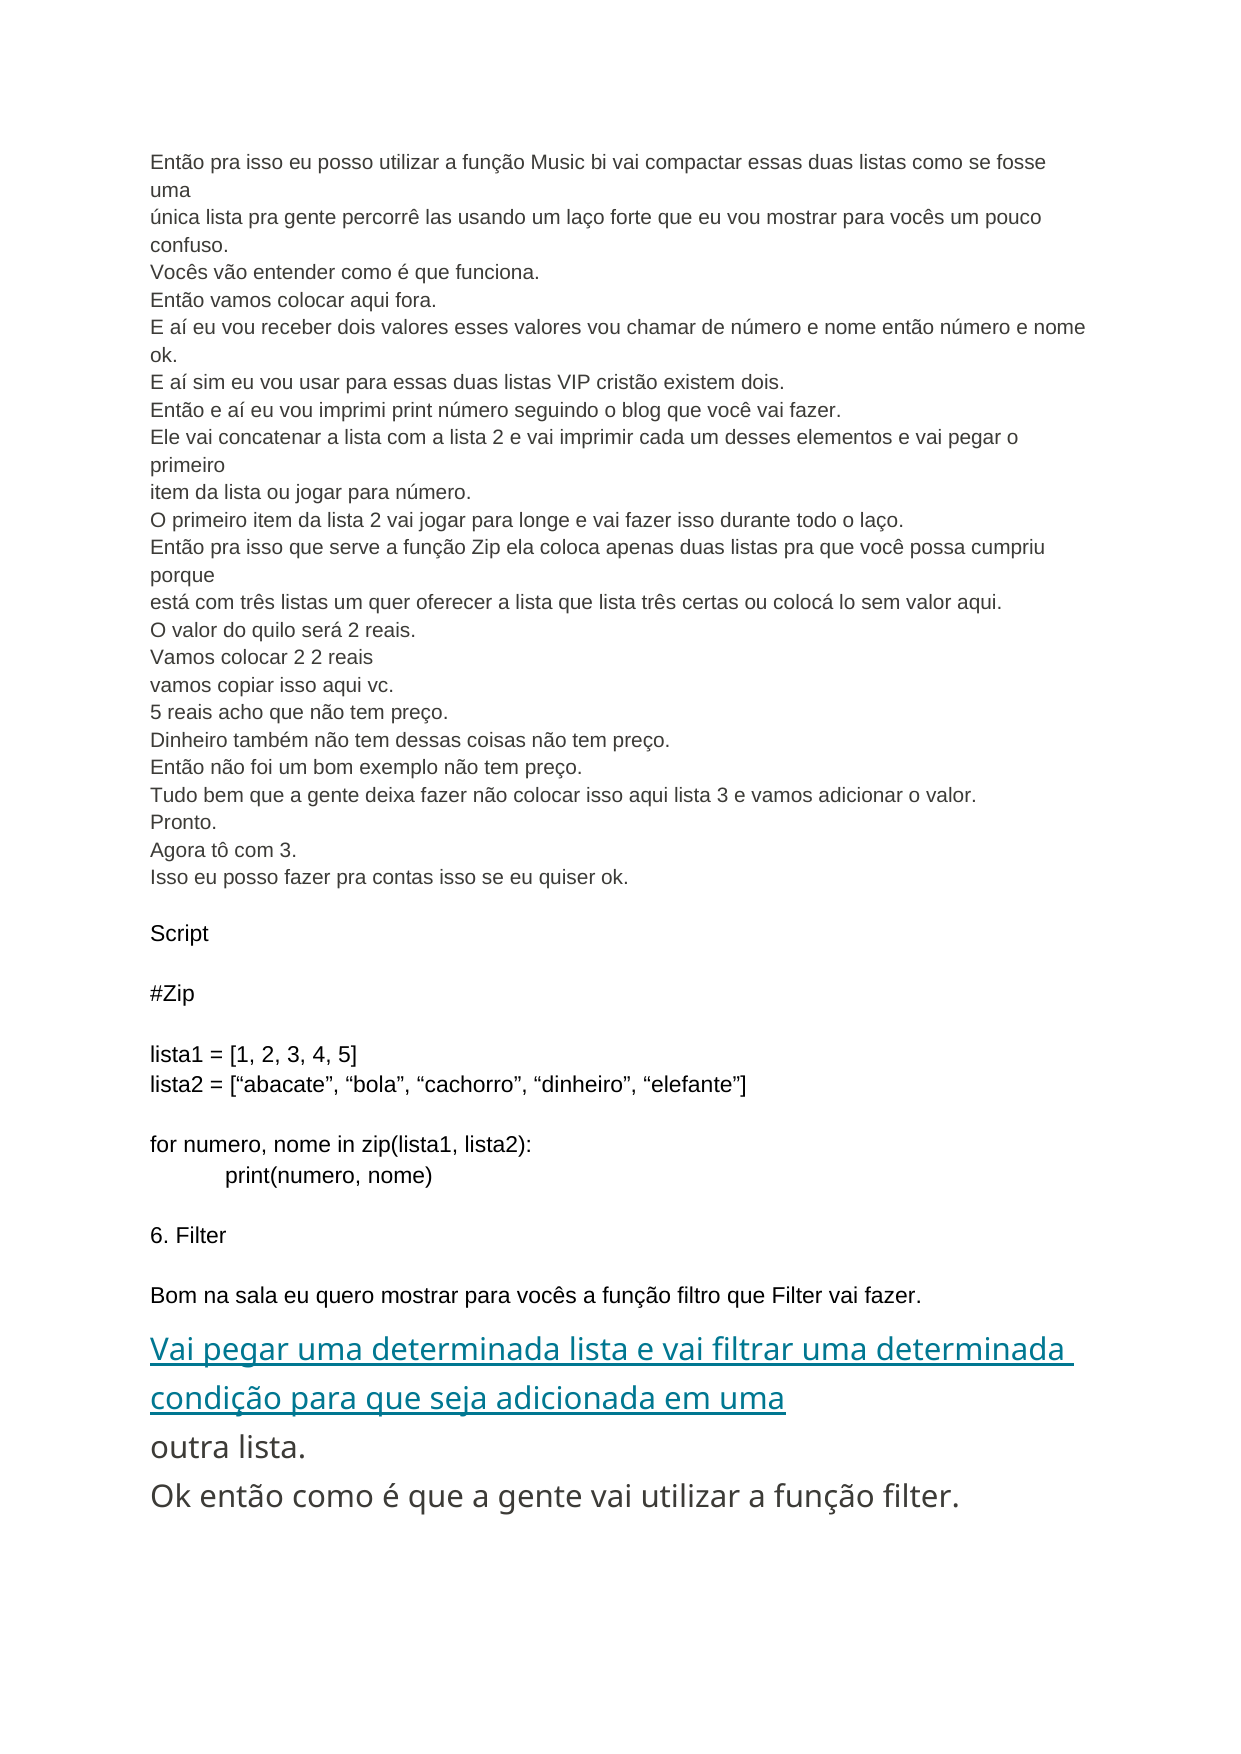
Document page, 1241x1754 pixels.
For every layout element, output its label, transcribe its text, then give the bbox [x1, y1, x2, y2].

text 5 reais acho que não tem preço. [150, 700, 1090, 724]
text Pronto. [150, 810, 1090, 834]
text Então pra isso eu posso utilizar a função Music bi vai compactar essas duas listas como se fosse uma [150, 150, 1090, 201]
text Agora tô com 3. [150, 837, 1090, 861]
text está com três listas um quer oferecer a lista que lista três certas ou colocá lo sem valor aqui. [150, 590, 1090, 614]
text Ok então como é que a gente vai utilizar a função filter. [150, 1474, 1090, 1517]
text lista2 = [“abacate”, “bola”, “cachorro”, “dinheiro”, “elefante”] [150, 1071, 1090, 1097]
text única lista pra gente percorrê las usando um laço forte que eu vou mostrar para vocês um pouco confuso. [150, 205, 1090, 256]
text Então vamos colocar aqui fora. [150, 287, 1090, 311]
text Script [150, 920, 1090, 946]
text 6. Filter [150, 1222, 1090, 1248]
text O valor do quilo será 2 reais. [150, 617, 1090, 641]
text Dinheiro também não tem dessas coisas não tem preço. [150, 727, 1090, 751]
text Vamos colocar 2 2 reais [150, 645, 1090, 669]
text Ele vai concatenar a lista com a lista 2 e vai imprimir cada um desses elementos e vai pegar o primeiro [150, 425, 1090, 476]
text O primeiro item da lista 2 vai jogar para longe e vai fazer isso durante todo o laço. [150, 507, 1090, 531]
text Então pra isso que serve a função Zip ela coloca apenas duas listas pra que você possa cumpriu porque [150, 535, 1090, 586]
text #Zip [150, 980, 1090, 1007]
text print(numero, nome) [150, 1162, 1090, 1188]
text Então não foi um bom exemplo não tem preço. [150, 755, 1090, 779]
text Bom na sala eu quero mostrar para vocês a função filtro que Filter vai fazer. [150, 1282, 1090, 1309]
text lista1 = [1, 2, 3, 4, 5] [150, 1041, 1090, 1067]
text Então e aí eu vou imprimi print número seguindo o blog que você vai fazer. [150, 397, 1090, 421]
text Tudo bem que a gente deixa fazer não colocar isso aqui lista 3 e vamos adicionar o valor. [150, 782, 1090, 806]
text E aí eu vou receber dois valores esses valores vou chamar de número e nome então número e nome ok. [150, 315, 1090, 366]
text Vai pegar uma determinada lista e vai filtrar uma determinada condição para que seja adicionada em uma [150, 1327, 1090, 1419]
text vamos copiar isso aqui vc. [150, 672, 1090, 696]
text for numero, nome in zip(lista1, lista2): [150, 1131, 1090, 1158]
text item da lista ou jogar para número. [150, 480, 1090, 504]
text outra lista. [150, 1425, 1090, 1468]
text E aí sim eu vou usar para essas duas listas VIP cristão existem dois. [150, 370, 1090, 394]
text Vocês vão entender como é que funciona. [150, 260, 1090, 284]
text Isso eu posso fazer pra contas isso se eu quiser ok. [150, 865, 1090, 889]
